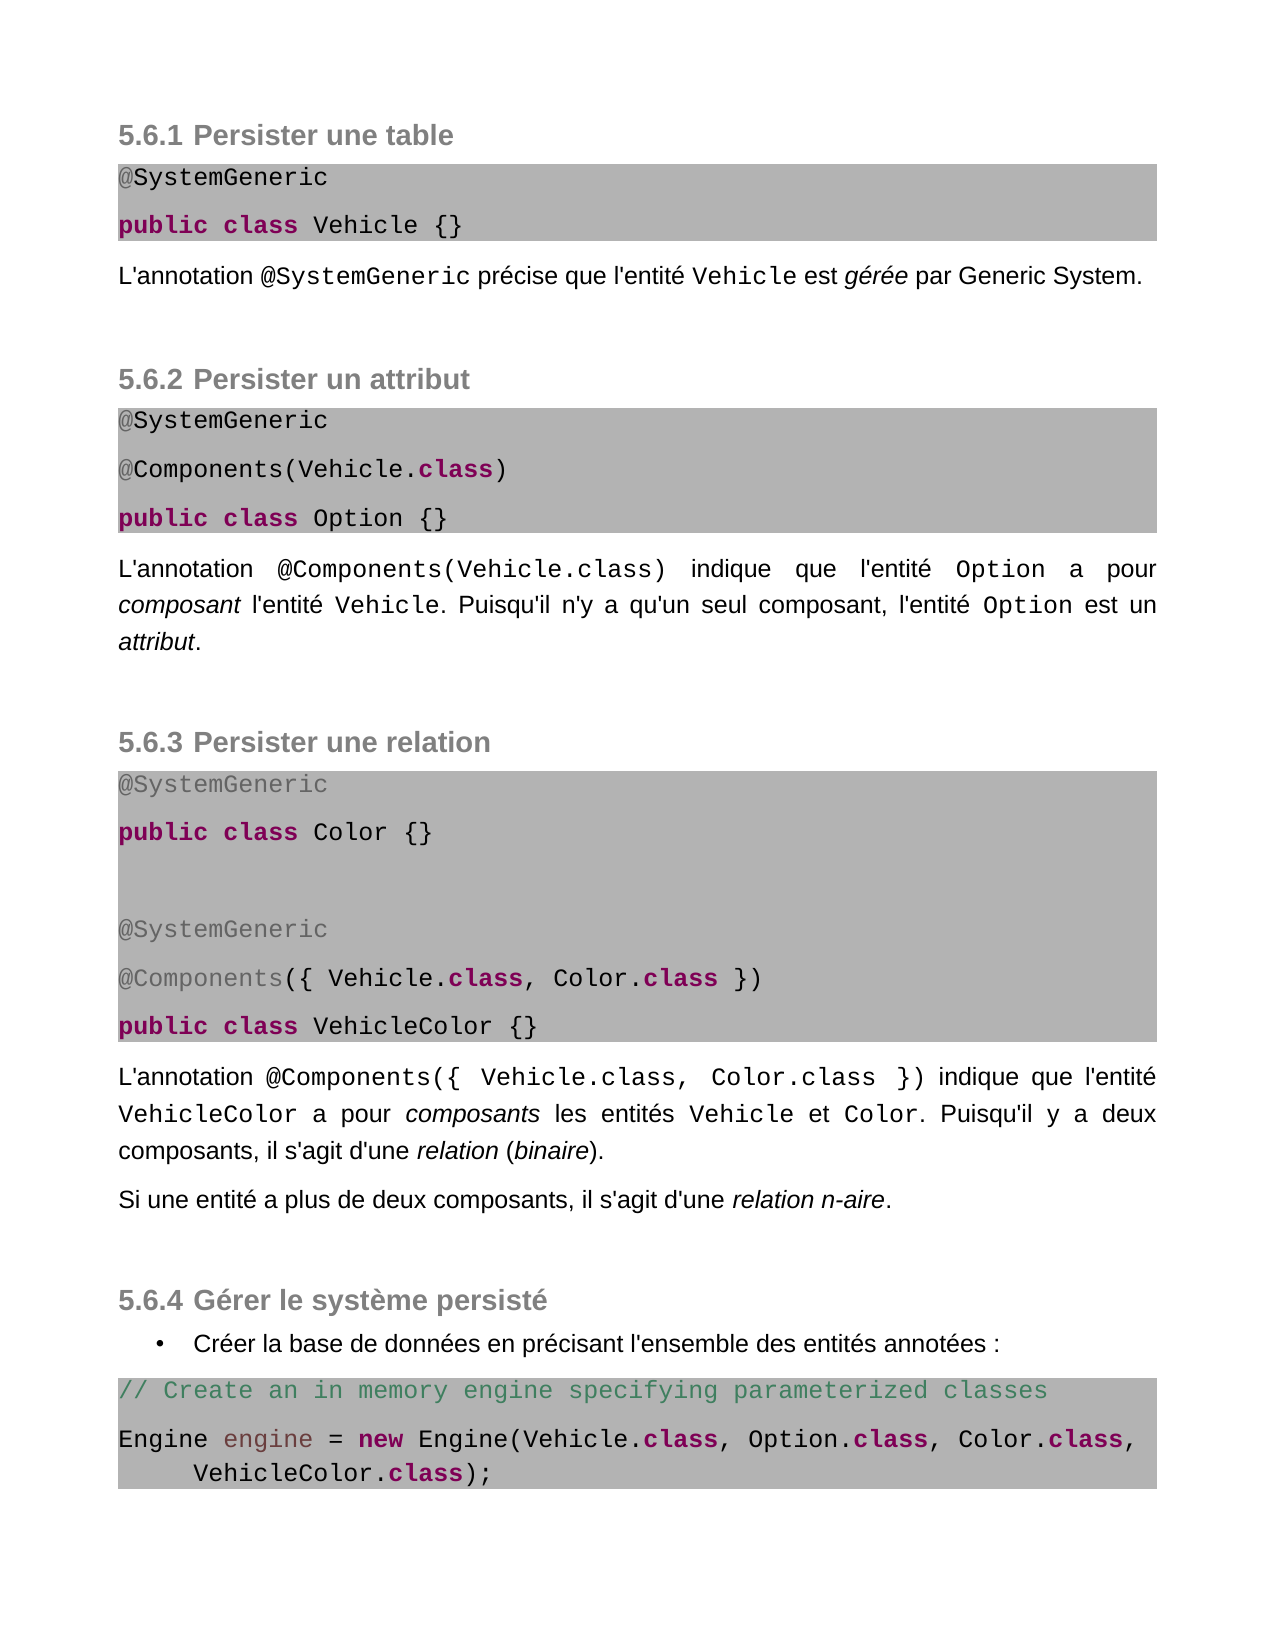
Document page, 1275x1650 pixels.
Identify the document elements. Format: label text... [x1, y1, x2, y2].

text @SystemGeneric [118, 408, 1157, 436]
text public class Vehicle {} [118, 213, 1157, 241]
subtitle Persister une relation [118, 725, 1157, 759]
text L'annotation @Components(Vehicle.class) indique que l'entité Option a pour composant l'entité Vehicle. Puisqu'il n'y a qu'un seul composant, l'entité Option est un attribut. [118, 554, 1157, 656]
text @Components({ Vehicle.class, Color.class }) [118, 965, 1157, 994]
text @SystemGeneric [118, 917, 1157, 945]
text @Components(Vehicle.class) [118, 457, 1157, 485]
text Si une entité a plus de deux composants, il s'agit d'une relation n-aire. [118, 1185, 1157, 1213]
subtitle Persister un attribut [118, 362, 1157, 396]
text public class Option {} [118, 505, 1157, 533]
list Créer la base de données en précisant l'ensemble des entités annotées : [156, 1329, 1157, 1358]
subtitle Gérer le système persisté [118, 1283, 1157, 1316]
text @SystemGeneric [118, 164, 1157, 192]
text // Create an in memory engine specifying parameterized classes [118, 1378, 1157, 1406]
text L'annotation @Components({ Vehicle.class, Color.class }) indique que l'entité VehicleColor a pour composants les entités Vehicle et Color. Puisqu'il y a deux composants, il s'agit d'une relation (binaire). [118, 1062, 1157, 1164]
text public class VehicleColor {} [118, 1014, 1157, 1042]
text L'annotation @SystemGeneric précise que l'entité Vehicle est gérée par Generic System. [118, 261, 1157, 292]
text @SystemGeneric [118, 771, 1157, 799]
text public class Color {} [118, 820, 1157, 848]
subtitle Persister une table [118, 118, 1157, 152]
text Engine engine = new Engine(Vehicle.class, Option.class, Color.class, VehicleColor.class); [118, 1427, 1157, 1489]
